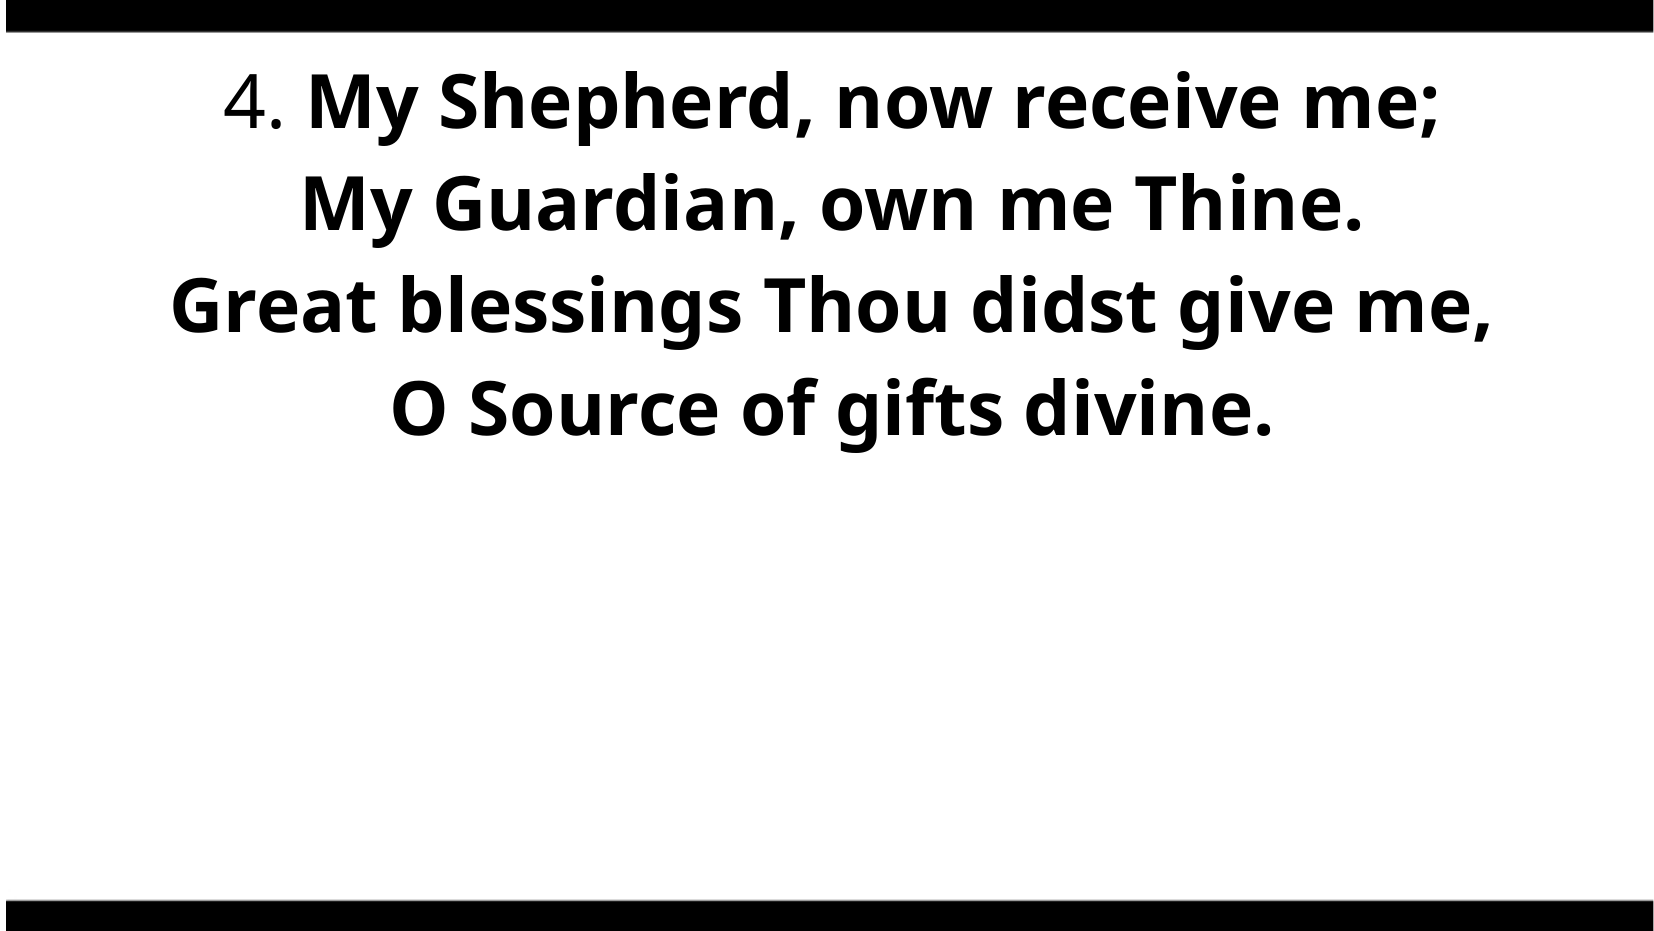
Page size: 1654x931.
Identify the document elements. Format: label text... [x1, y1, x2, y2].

picture [6, 0, 1654, 931]
text_box 4. My Shepherd, now receive me; My Guardian, own me Thine. Great blessings Thou didst give me, O Source of gifts divine. [60, 40, 1606, 455]
